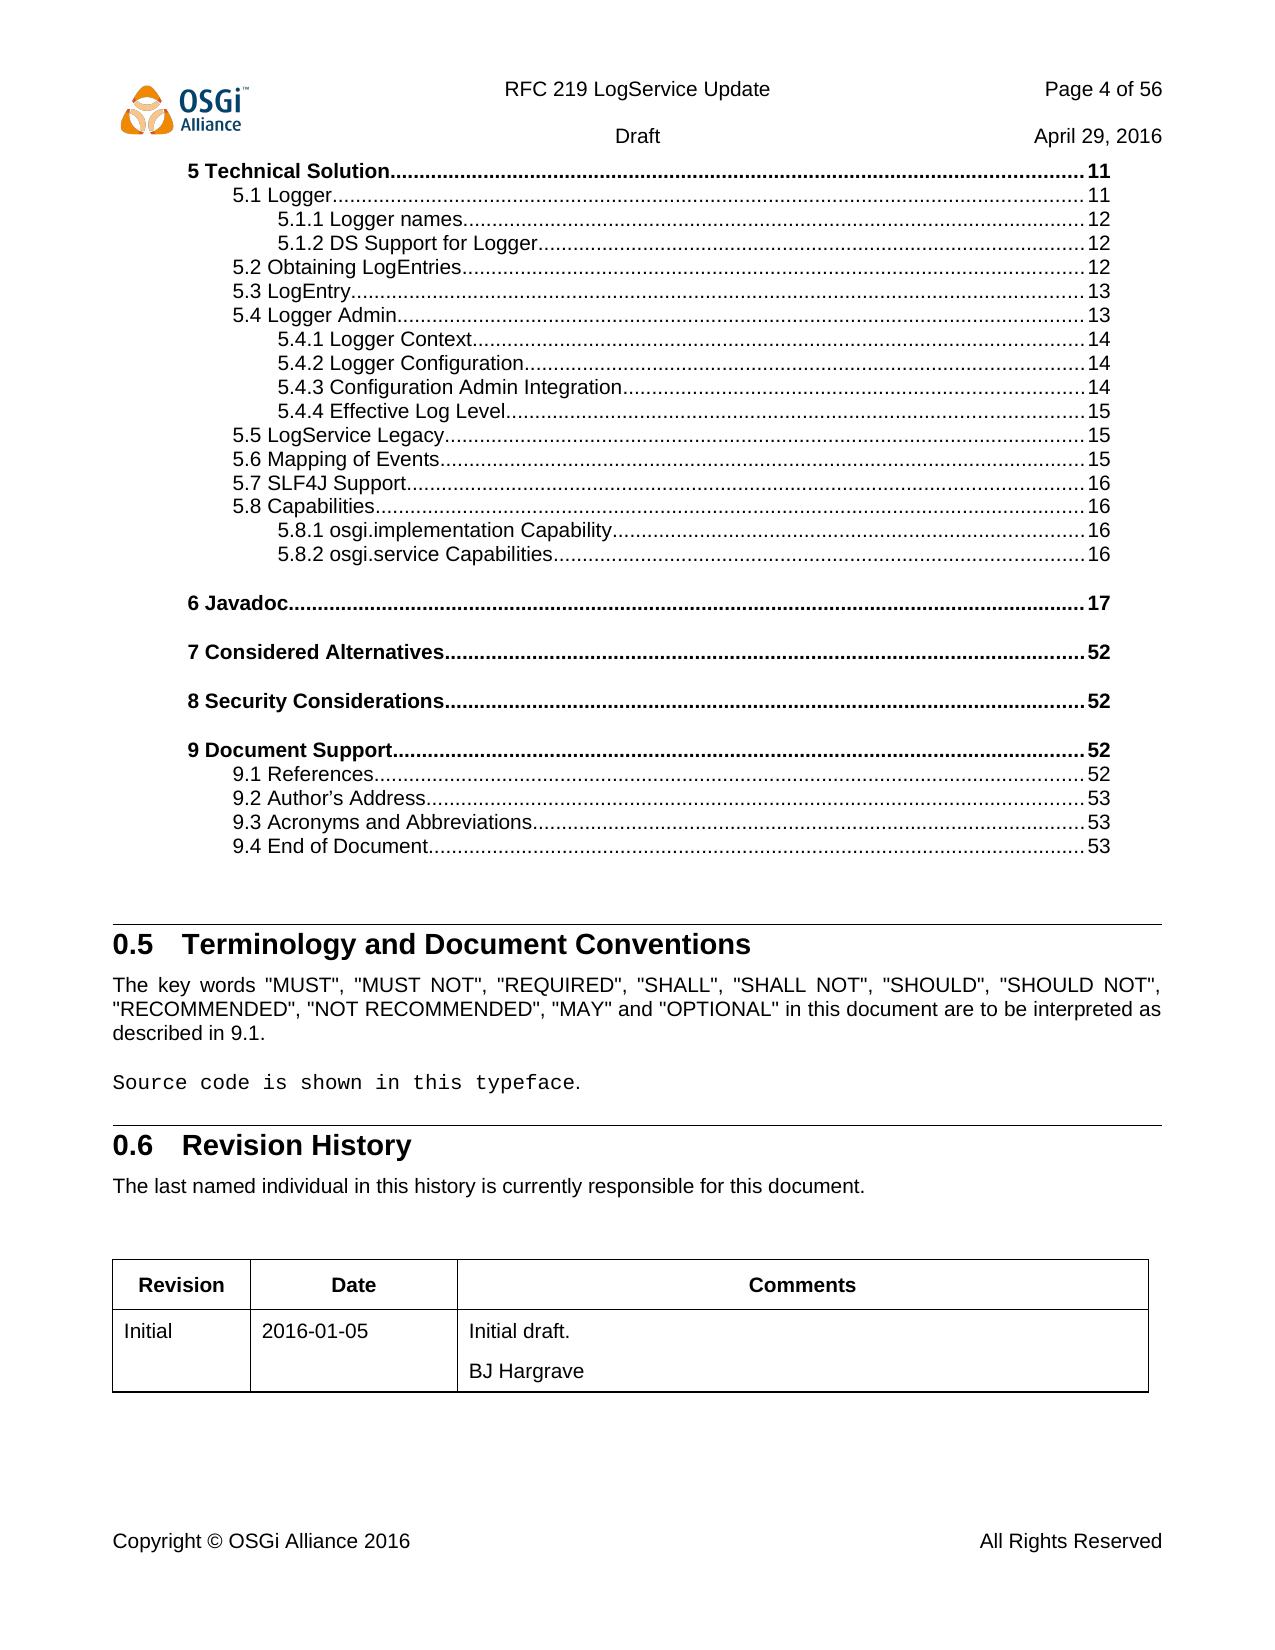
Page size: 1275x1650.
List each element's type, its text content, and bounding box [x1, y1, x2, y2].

text 9.4 End of Document 53 [232, 834, 1162, 858]
text 5.3 LogEntry 13 [232, 279, 1162, 303]
text 5.2 Obtaining LogEntries 12 [232, 255, 1162, 279]
table_cell Initial [113, 1310, 250, 1391]
text 9.1 References 52 [232, 762, 1162, 786]
table_header Comments [458, 1260, 1148, 1309]
text 9.2 Author’s Address 53 [232, 786, 1162, 810]
text 9.3 Acronyms and Abbreviations 53 [232, 810, 1162, 834]
subtitle Terminology and Document Conventions [112, 925, 1162, 960]
text 6 Javadoc 17 [187, 591, 1162, 615]
table_cell Initial draft. BJ Hargrave [458, 1310, 1148, 1391]
text 5.8.1 osgi.implementation Capability 16 [277, 518, 1162, 542]
text 9 Document Support 52 [187, 738, 1162, 762]
text 5.1.1 Logger names 12 [277, 207, 1162, 231]
text 5.8 Capabilities 16 [232, 494, 1162, 518]
text The key words "MUST", "MUST NOT", "REQUIRED", "SHALL", "SHALL NOT", "SHOULD", "SHOULD NOT", "RECOMMENDED", "NOT RECOMMENDED", "MAY" and "OPTIONAL" in this document are to be interpreted as described in 1. [112, 973, 1162, 1044]
text 5.4.4 Effective Log Level 15 [277, 398, 1162, 422]
table_header Revision [113, 1260, 250, 1309]
text 5.6 Mapping of Events 15 [232, 446, 1162, 470]
text Source code is shown in this typeface. [112, 1069, 1162, 1095]
text 5.7 SLF4J Support 16 [232, 470, 1162, 494]
text 5.4 Logger Admin 13 [232, 303, 1162, 327]
picture [113, 78, 257, 142]
text 5.5 LogService Legacy 15 [232, 422, 1162, 446]
table_header Date [251, 1260, 457, 1309]
subtitle Revision History [112, 1126, 1162, 1161]
text 5.4.3 Configuration Admin Integration 14 [277, 374, 1162, 398]
table_cell 2016-01-05 [251, 1310, 457, 1391]
text 8 Security Considerations 52 [187, 689, 1162, 713]
text 5.1 Logger 11 [232, 183, 1162, 207]
text 7 Considered Alternatives 52 [187, 640, 1162, 664]
text The last named individual in this history is currently responsible for this document. [112, 1174, 1162, 1198]
text 5.4.1 Logger Context 14 [277, 327, 1162, 351]
text 5.4.2 Logger Configuration 14 [277, 351, 1162, 374]
text 5.8.2 osgi.service Capabilities 16 [277, 542, 1162, 566]
text 5 Technical Solution 11 [187, 159, 1162, 183]
text 5.1.2 DS Support for Logger 12 [277, 231, 1162, 255]
